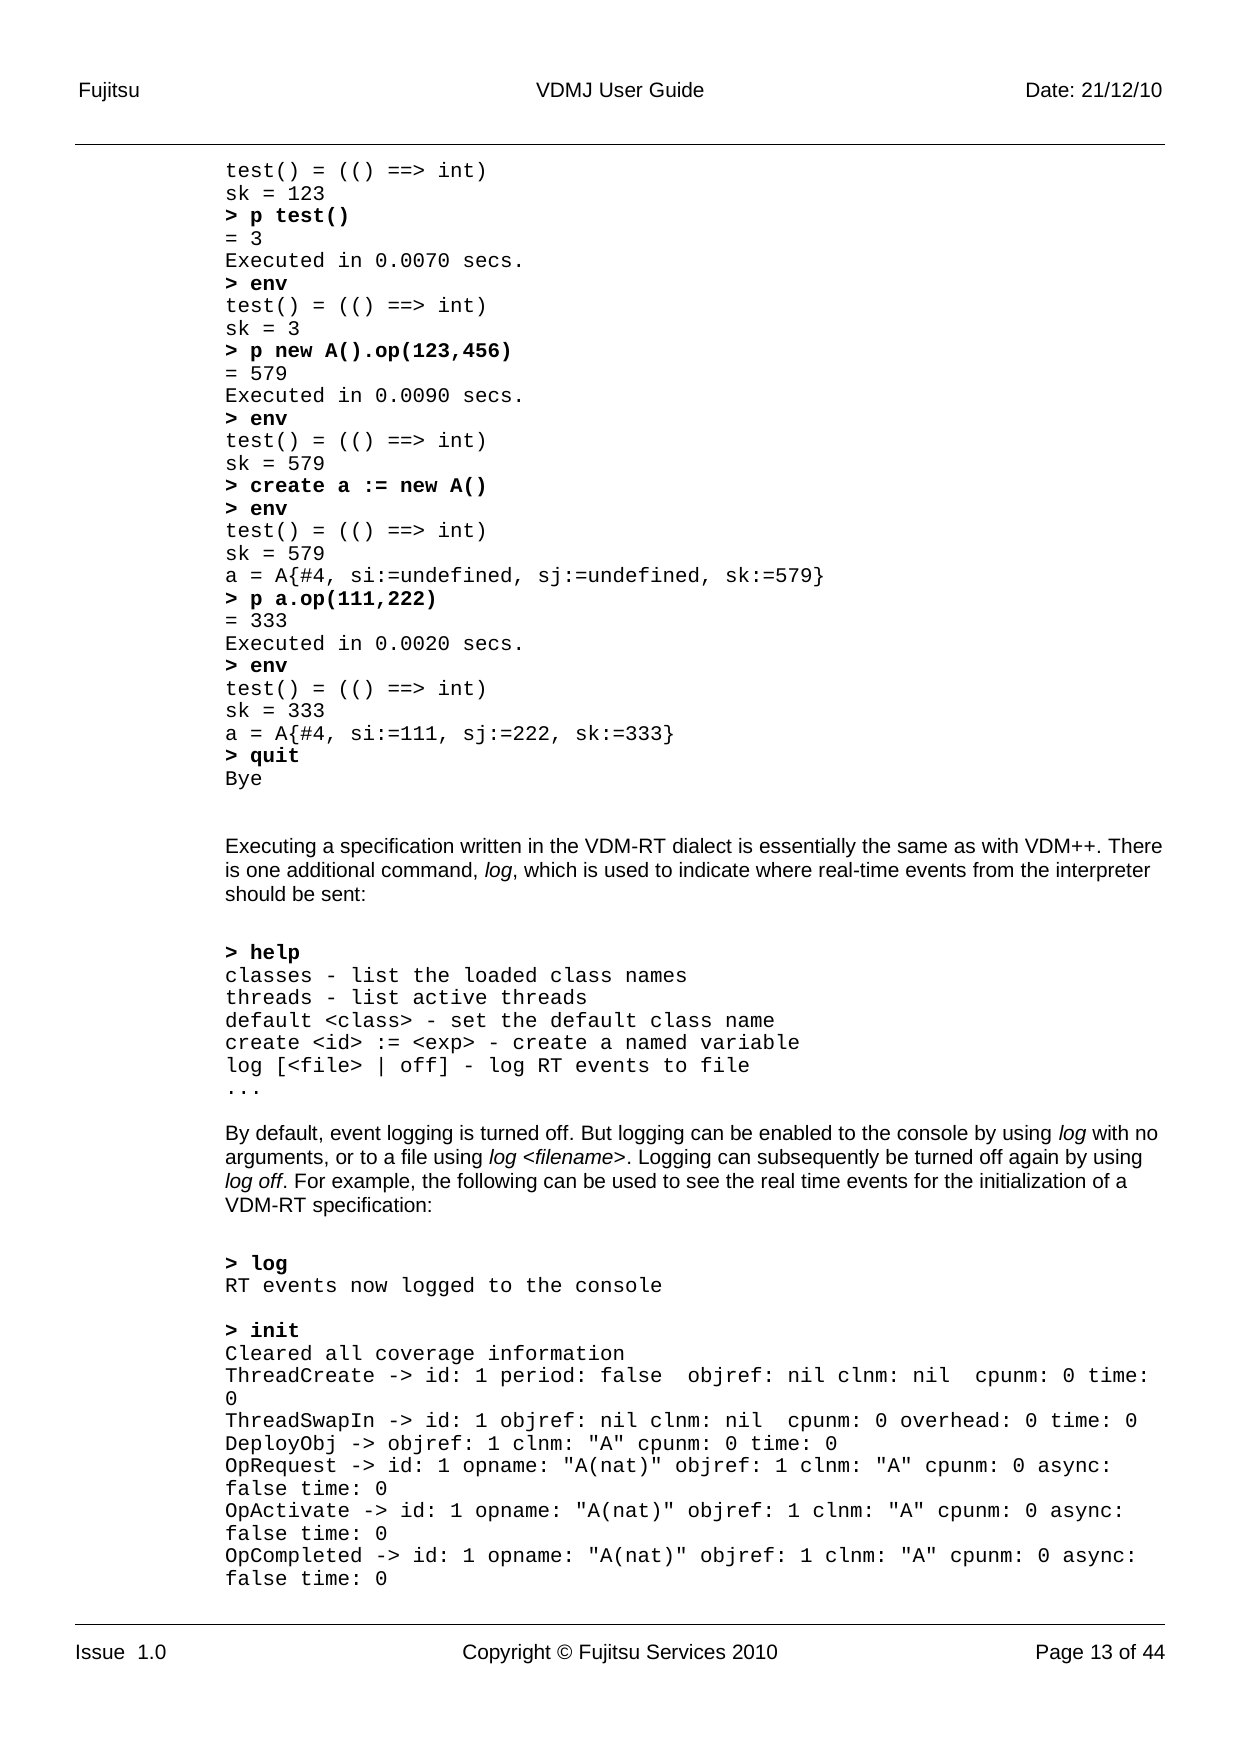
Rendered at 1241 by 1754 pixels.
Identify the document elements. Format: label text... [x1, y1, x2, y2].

text classes - list the loaded class names [225, 964, 1165, 987]
text Executing a specification written in the VDM-RT dialect is essentially the same as with VDM++. There is one additional command, log, which is used to indicate where real-time events from the interpreter should be sent: [225, 835, 1165, 907]
text log [<file> | off] - log RT events to file [225, 1054, 1165, 1077]
text > env [225, 655, 1165, 677]
text > log [225, 1252, 1165, 1275]
text Bye [225, 767, 1165, 790]
text test() = (() ==> int) [225, 677, 1165, 700]
text = 333 [225, 610, 1165, 632]
text Executed in 0.0070 secs. [225, 250, 1165, 272]
text test() = (() ==> int) [225, 160, 1165, 182]
text OpRequest -> id: 1 opname: "A(nat)" objref: 1 clnm: "A" cpunm: 0 async: false time: 0 [225, 1455, 1165, 1500]
text a = A{#4, si:=111, sj:=222, sk:=333} [225, 722, 1165, 745]
text > help [225, 942, 1165, 964]
text By default, event logging is turned off. But logging can be enabled to the console by using log with no arguments, or to a file using log <filename>. Logging can subsequently be turned off again by using log off. For example, the following can be used to see the real time events for the initialization of a VDM-RT specification: [225, 1122, 1165, 1217]
text > p new A().op(123,456) [225, 340, 1165, 362]
text a = A{#4, si:=undefined, sj:=undefined, sk:=579} [225, 565, 1165, 587]
text OpActivate -> id: 1 opname: "A(nat)" objref: 1 clnm: "A" cpunm: 0 async: false time: 0 [225, 1500, 1165, 1545]
text create <id> := <exp> - create a named variable [225, 1032, 1165, 1054]
text = 579 [225, 362, 1165, 385]
text DeployObj -> objref: 1 clnm: "A" cpunm: 0 time: 0 [225, 1432, 1165, 1455]
text ThreadCreate -> id: 1 period: false objref: nil clnm: nil cpunm: 0 time: 0 [225, 1365, 1165, 1410]
text Executed in 0.0020 secs. [225, 632, 1165, 655]
text = 3 [225, 227, 1165, 250]
text > env [225, 272, 1165, 295]
text > init [225, 1320, 1165, 1342]
text threads - list active threads [225, 987, 1165, 1009]
text > p test() [225, 205, 1165, 227]
text sk = 579 [225, 542, 1165, 565]
text sk = 123 [225, 182, 1165, 205]
text > quit [225, 745, 1165, 767]
text Executed in 0.0090 secs. [225, 385, 1165, 407]
text test() = (() ==> int) [225, 520, 1165, 542]
text sk = 579 [225, 452, 1165, 475]
text > create a := new A() [225, 475, 1165, 497]
text Cleared all coverage information [225, 1342, 1165, 1365]
text sk = 333 [225, 700, 1165, 722]
text ThreadSwapIn -> id: 1 objref: nil clnm: nil cpunm: 0 overhead: 0 time: 0 [225, 1410, 1165, 1432]
text test() = (() ==> int) [225, 430, 1165, 452]
text > p a.op(111,222) [225, 587, 1165, 610]
text test() = (() ==> int) [225, 295, 1165, 317]
text RT events now logged to the console [225, 1275, 1165, 1297]
text > env [225, 497, 1165, 520]
text OpCompleted -> id: 1 opname: "A(nat)" objref: 1 clnm: "A" cpunm: 0 async: false time: 0 [225, 1545, 1165, 1590]
text > env [225, 407, 1165, 430]
text ... [225, 1077, 1165, 1099]
text sk = 3 [225, 317, 1165, 340]
text default <class> - set the default class name [225, 1009, 1165, 1032]
